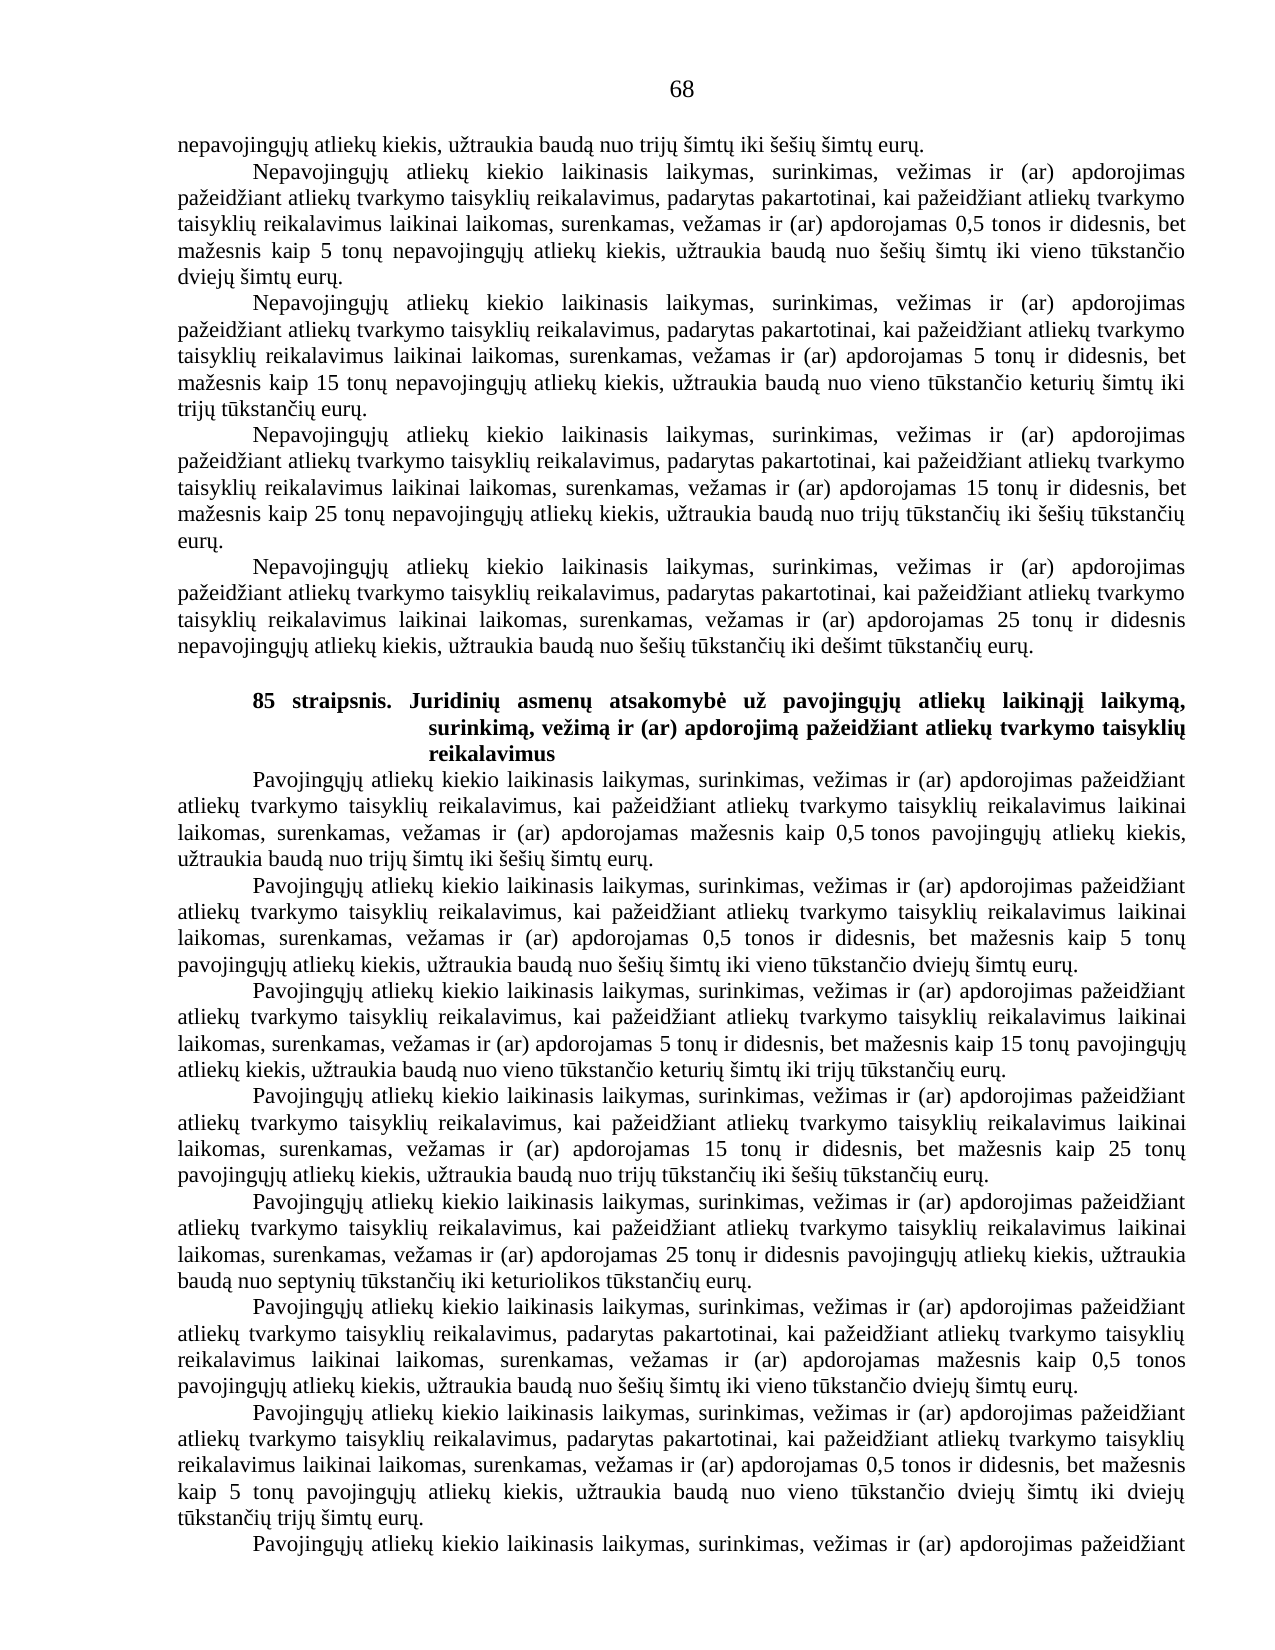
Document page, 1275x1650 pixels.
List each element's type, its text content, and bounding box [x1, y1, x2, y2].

text Pavojingųjų atliekų kiekio laikinasis laikymas, surinkimas, vežimas ir (ar) apdorojimas pažeidžiant atliekų tvarkymo taisyklių reikalavimus, kai pažeidžiant atliekų tvarkymo taisyklių reikalavimus laikinai laikomas, surenkamas, vežamas ir (ar) apdorojamas mažesnis kaip 0,5 tonos pavojingųjų atliekų kiekis, užtraukia baudą nuo trijų šimtų iki šešių šimtų eurų. [177, 766, 1186, 872]
text nepavojingųjų atliekų kiekis, užtraukia baudą nuo trijų šimtų iki šešių šimtų eurų. [177, 131, 1186, 158]
text Pavojingųjų atliekų kiekio laikinasis laikymas, surinkimas, vežimas ir (ar) apdorojimas pažeidžiant [177, 1531, 1186, 1557]
text Nepavojingųjų atliekų kiekio laikinasis laikymas, surinkimas, vežimas ir (ar) apdorojimas pažeidžiant atliekų tvarkymo taisyklių reikalavimus, padarytas pakartotinai, kai pažeidžiant atliekų tvarkymo taisyklių reikalavimus laikinai laikomas, surenkamas, vežamas ir (ar) apdorojamas 25 tonų ir didesnis nepavojingųjų atliekų kiekis, užtraukia baudą nuo šešių tūkstančių iki dešimt tūkstančių eurų. [177, 553, 1186, 658]
text Pavojingųjų atliekų kiekio laikinasis laikymas, surinkimas, vežimas ir (ar) apdorojimas pažeidžiant atliekų tvarkymo taisyklių reikalavimus, kai pažeidžiant atliekų tvarkymo taisyklių reikalavimus laikinai laikomas, surenkamas, vežamas ir (ar) apdorojamas 25 tonų ir didesnis pavojingųjų atliekų kiekis, užtraukia baudą nuo septynių tūkstančių iki keturiolikos tūkstančių eurų. [177, 1188, 1186, 1293]
text Nepavojingųjų atliekų kiekio laikinasis laikymas, surinkimas, vežimas ir (ar) apdorojimas pažeidžiant atliekų tvarkymo taisyklių reikalavimus, padarytas pakartotinai, kai pažeidžiant atliekų tvarkymo taisyklių reikalavimus laikinai laikomas, surenkamas, vežamas ir (ar) apdorojamas 15 tonų ir didesnis, bet mažesnis kaip 25 tonų nepavojingųjų atliekų kiekis, užtraukia baudą nuo trijų tūkstančių iki šešių tūkstančių eurų. [177, 421, 1186, 553]
text Pavojingųjų atliekų kiekio laikinasis laikymas, surinkimas, vežimas ir (ar) apdorojimas pažeidžiant atliekų tvarkymo taisyklių reikalavimus, kai pažeidžiant atliekų tvarkymo taisyklių reikalavimus laikinai laikomas, surenkamas, vežamas ir (ar) apdorojamas 15 tonų ir didesnis, bet mažesnis kaip 25 tonų pavojingųjų atliekų kiekis, užtraukia baudą nuo trijų tūkstančių iki šešių tūkstančių eurų. [177, 1082, 1186, 1188]
text Pavojingųjų atliekų kiekio laikinasis laikymas, surinkimas, vežimas ir (ar) apdorojimas pažeidžiant atliekų tvarkymo taisyklių reikalavimus, kai pažeidžiant atliekų tvarkymo taisyklių reikalavimus laikinai laikomas, surenkamas, vežamas ir (ar) apdorojamas 5 tonų ir didesnis, bet mažesnis kaip 15 tonų pavojingųjų atliekų kiekis, užtraukia baudą nuo vieno tūkstančio keturių šimtų iki trijų tūkstančių eurų. [177, 977, 1186, 1082]
text Pavojingųjų atliekų kiekio laikinasis laikymas, surinkimas, vežimas ir (ar) apdorojimas pažeidžiant atliekų tvarkymo taisyklių reikalavimus, padarytas pakartotinai, kai pažeidžiant atliekų tvarkymo taisyklių reikalavimus laikinai laikomas, surenkamas, vežamas ir (ar) apdorojamas mažesnis kaip 0,5 tonos pavojingųjų atliekų kiekis, užtraukia baudą nuo šešių šimtų iki vieno tūkstančio dviejų šimtų eurų. [177, 1293, 1186, 1399]
text Pavojingųjų atliekų kiekio laikinasis laikymas, surinkimas, vežimas ir (ar) apdorojimas pažeidžiant atliekų tvarkymo taisyklių reikalavimus, kai pažeidžiant atliekų tvarkymo taisyklių reikalavimus laikinai laikomas, surenkamas, vežamas ir (ar) apdorojamas 0,5 tonos ir didesnis, bet mažesnis kaip 5 tonų pavojingųjų atliekų kiekis, užtraukia baudą nuo šešių šimtų iki vieno tūkstančio dviejų šimtų eurų. [177, 872, 1186, 977]
text Nepavojingųjų atliekų kiekio laikinasis laikymas, surinkimas, vežimas ir (ar) apdorojimas pažeidžiant atliekų tvarkymo taisyklių reikalavimus, padarytas pakartotinai, kai pažeidžiant atliekų tvarkymo taisyklių reikalavimus laikinai laikomas, surenkamas, vežamas ir (ar) apdorojamas 5 tonų ir didesnis, bet mažesnis kaip 15 tonų nepavojingųjų atliekų kiekis, užtraukia baudą nuo vieno tūkstančio keturių šimtų iki trijų tūkstančių eurų. [177, 289, 1186, 421]
text Pavojingųjų atliekų kiekio laikinasis laikymas, surinkimas, vežimas ir (ar) apdorojimas pažeidžiant atliekų tvarkymo taisyklių reikalavimus, padarytas pakartotinai, kai pažeidžiant atliekų tvarkymo taisyklių reikalavimus laikinai laikomas, surenkamas, vežamas ir (ar) apdorojamas 0,5 tonos ir didesnis, bet mažesnis kaip 5 tonų pavojingųjų atliekų kiekis, užtraukia baudą nuo vieno tūkstančio dviejų šimtų iki dviejų tūkstančių trijų šimtų eurų. [177, 1399, 1186, 1531]
text 85 straipsnis. Juridinių asmenų atsakomybė už pavojingųjų atliekų laikinąjį laikymą, surinkimą, vežimą ir (ar) apdorojimą pažeidžiant atliekų tvarkymo taisyklių reikalavimus [252, 687, 1186, 766]
text Nepavojingųjų atliekų kiekio laikinasis laikymas, surinkimas, vežimas ir (ar) apdorojimas pažeidžiant atliekų tvarkymo taisyklių reikalavimus, padarytas pakartotinai, kai pažeidžiant atliekų tvarkymo taisyklių reikalavimus laikinai laikomas, surenkamas, vežamas ir (ar) apdorojamas 0,5 tonos ir didesnis, bet mažesnis kaip 5 tonų nepavojingųjų atliekų kiekis, užtraukia baudą nuo šešių šimtų iki vieno tūkstančio dviejų šimtų eurų. [177, 158, 1186, 289]
